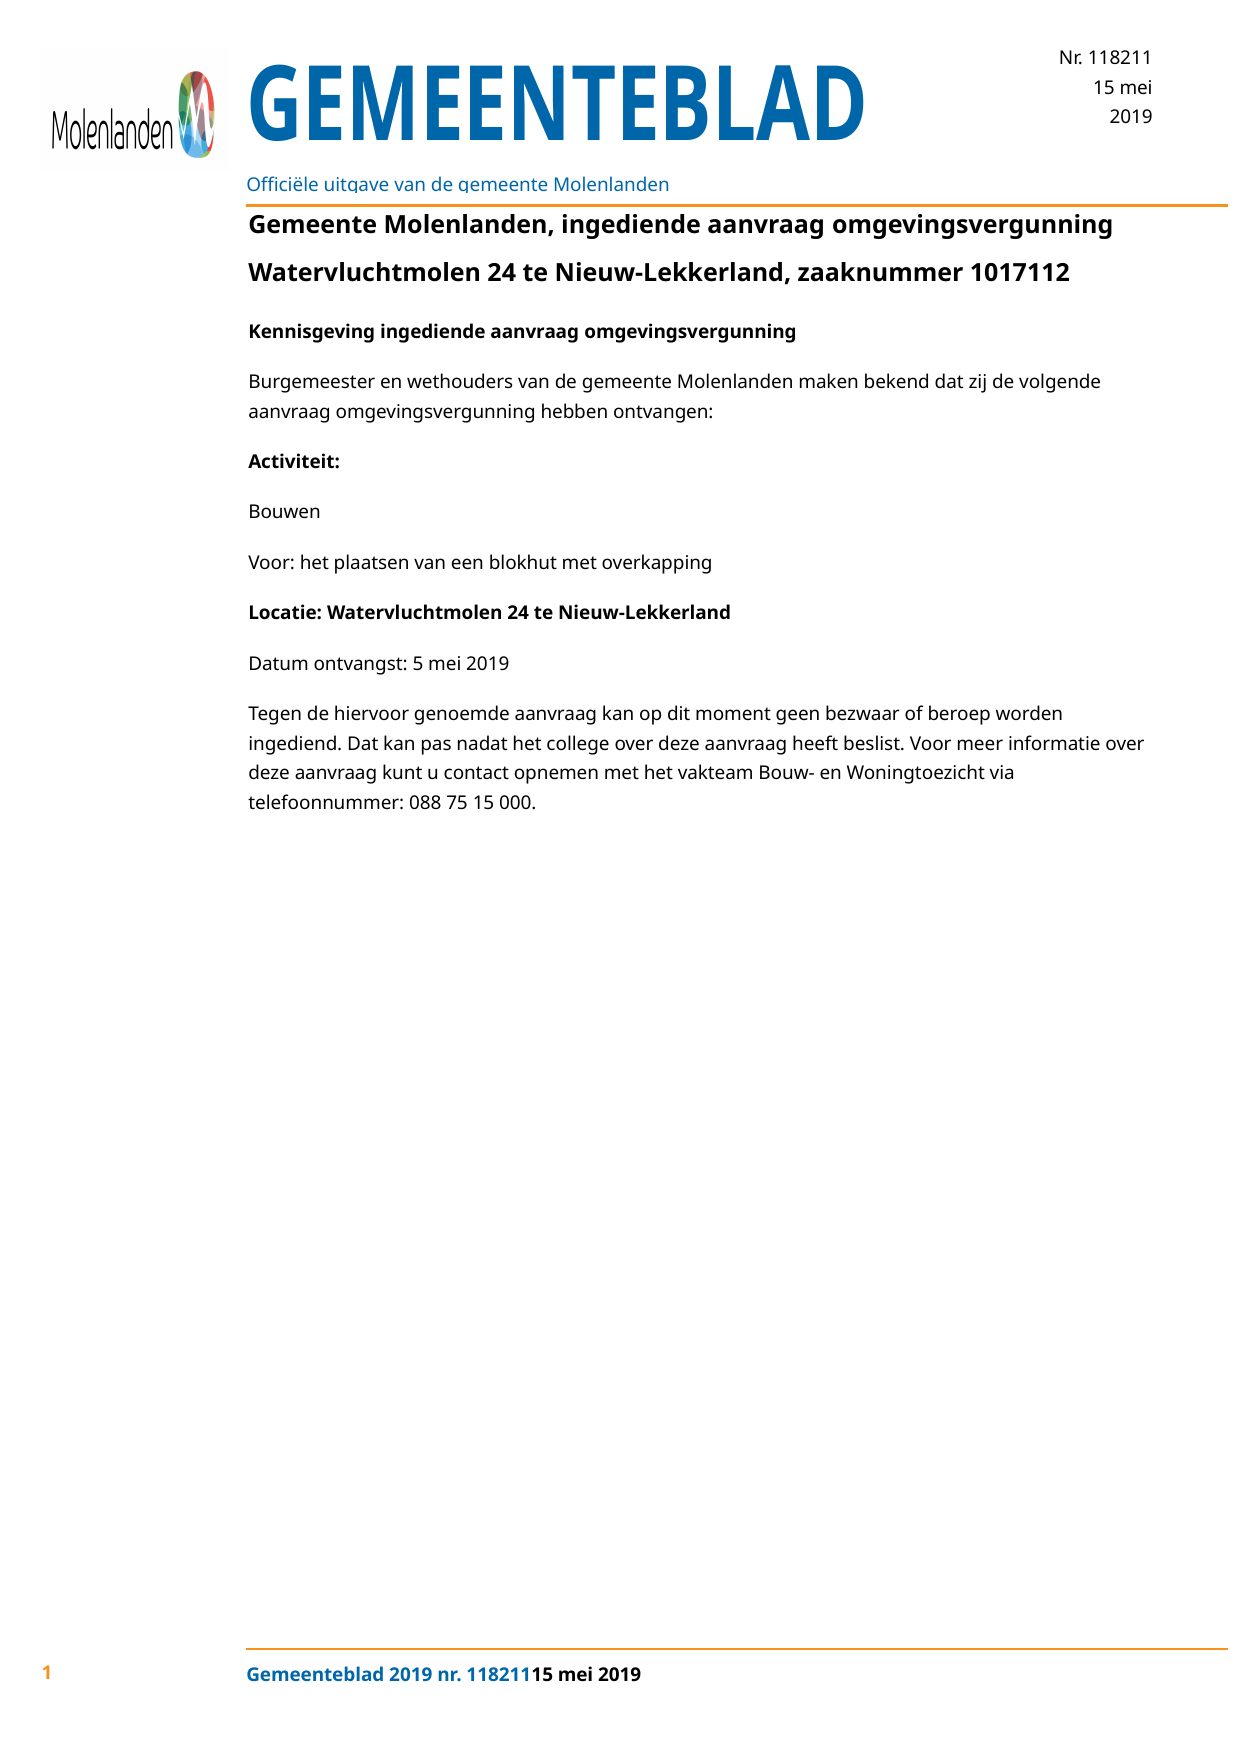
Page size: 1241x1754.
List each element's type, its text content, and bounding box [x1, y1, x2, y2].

text Locatie: Watervluchtmolen 24 te Nieuw-Lekkerland [248, 599, 1152, 625]
text Kennisgeving ingediende aanvraag omgevingsvergunning [248, 318, 1152, 344]
text Burgemeester en wethouders van de gemeente Molenlanden maken bekend dat zij de volgende aanvraag omgevingsvergunning hebben ontvangen: [248, 368, 1152, 424]
text Datum ontvangst: 5 mei 2019 [248, 650, 1152, 676]
text Activiteit: [248, 448, 1152, 474]
picture [41, 47, 231, 172]
text Voor: het plaatsen van een blokhut met overkapping [248, 549, 1152, 575]
text Gemeente Molenlanden, ingediende aanvraag omgevingsvergunning Watervluchtmolen 24 te Nieuw-Lekkerland, zaaknummer 1017112 [248, 207, 1152, 288]
text Tegen de hiervoor genoemde aanvraag kan op dit moment geen bezwaar of beroep worden ingediend. Dat kan pas nadat het college over deze aanvraag heeft beslist. Voor meer informatie over deze aanvraag kunt u contact opnemen met het vakteam Bouw- en Woningtoezicht via telefoonnummer: 088 75 15 000. [248, 700, 1152, 815]
text Bouwen [248, 499, 1152, 524]
